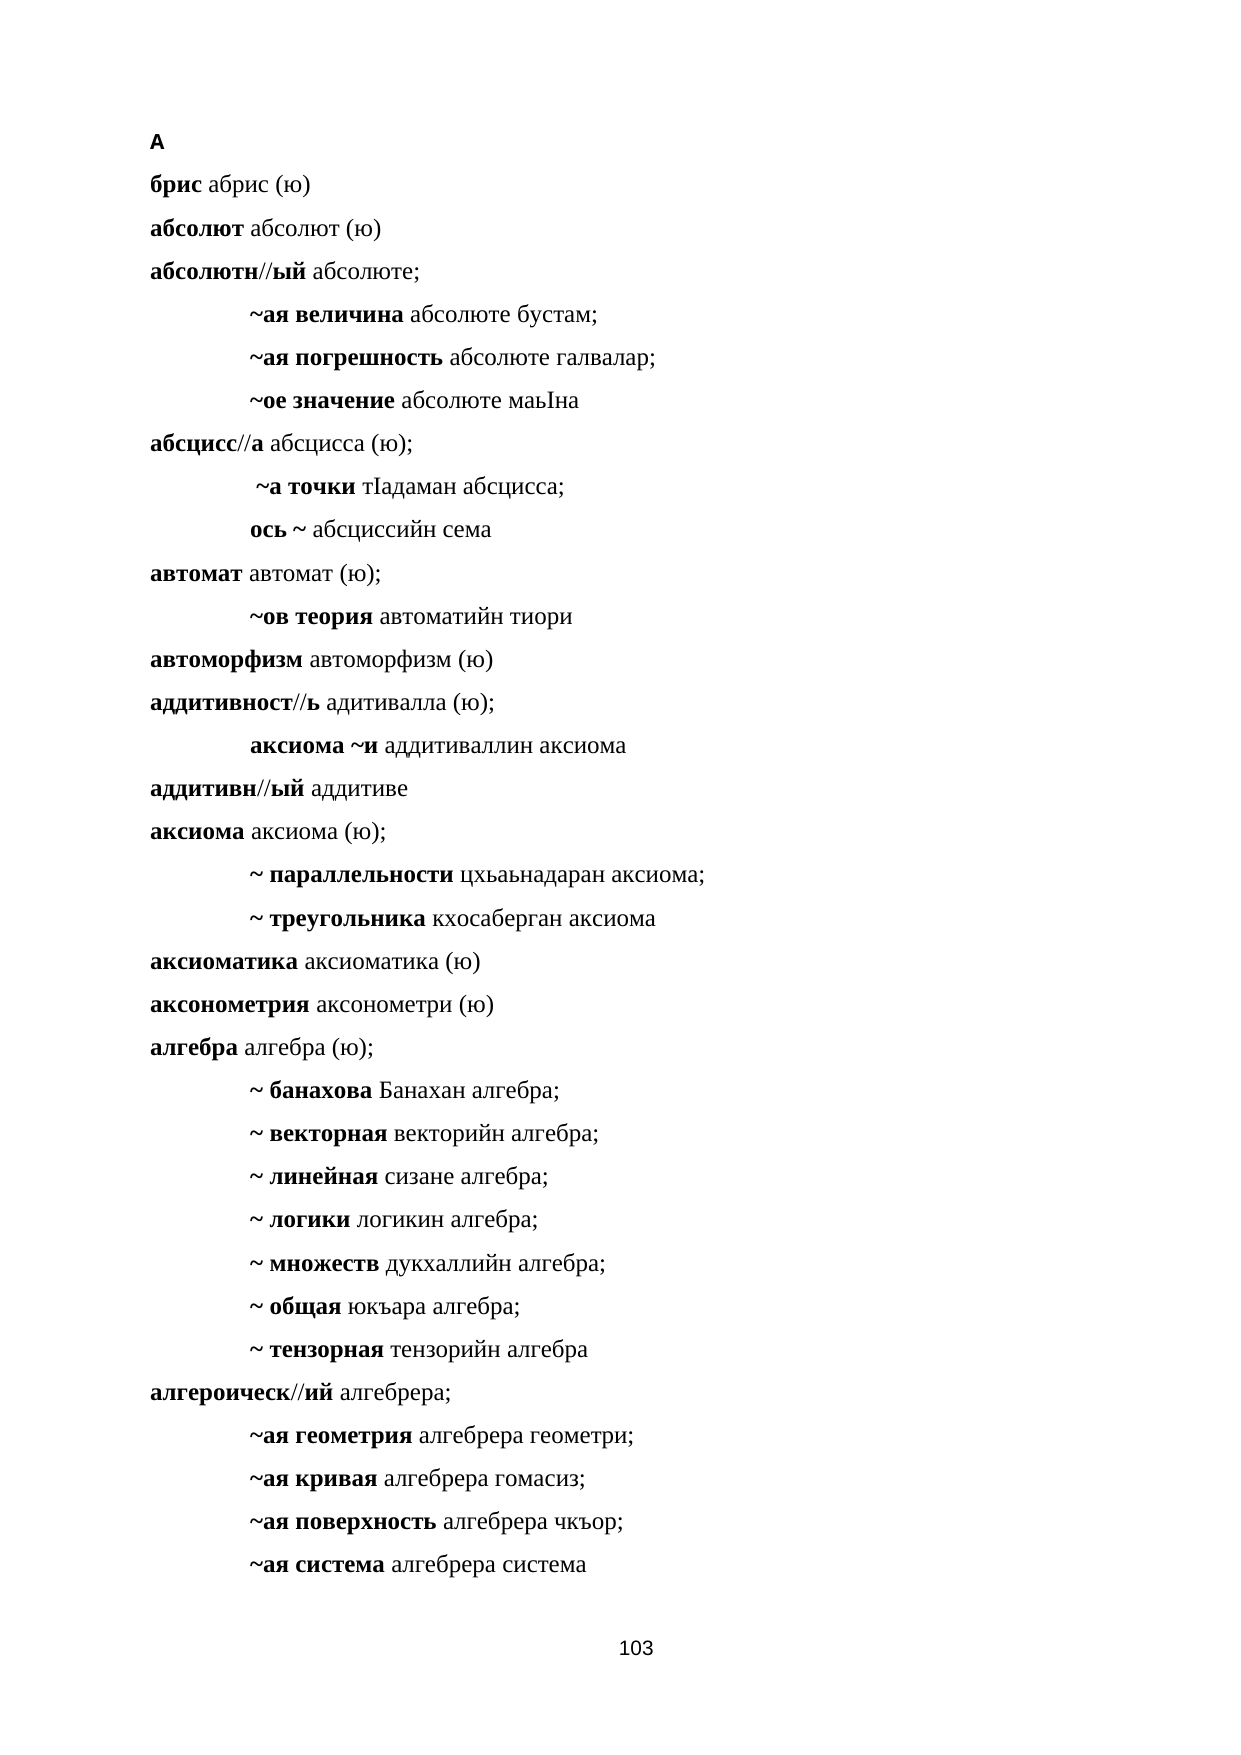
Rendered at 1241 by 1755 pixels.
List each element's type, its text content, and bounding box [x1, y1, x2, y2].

text абсолютн//ый абсолюте; ~ая величина абсолюте бустам; ~ая погрешность абсолюте галвалар; ~ое значение абсолюте маьӀна [150, 256, 1122, 414]
text автомат автомат (ю); ~ов теория автоматийн тиори [150, 558, 1122, 629]
text аксиома аксиома (ю); ~ параллельности цхьаьнадаран аксиома; ~ треугольника кхосаберган аксиома [150, 816, 1122, 931]
text А [150, 127, 1122, 155]
text абсолют абсолют (ю) [150, 213, 1122, 241]
text брис абрис (ю) [150, 169, 1122, 198]
text аддитивност//ь адитивалла (ю); аксиома ~и аддитиваллин аксиома [150, 687, 1122, 759]
text аксиоматика аксиоматика (ю) [150, 946, 1122, 974]
text алгебра алгебра (ю); ~ банахова Банахан алгебра; ~ векторная векторийн алгебра; ~ линейная сизане алгебра; ~ логики логикин алгебра; ~ множеств дукхаллийн алгебра; ~ общая юкъара алгебра; ~ тензорная тензорийн алгебра [150, 1032, 1122, 1363]
text абсцисс//а абсцисса (ю); ~а точки тӀадаман абсцисса; ось ~ абсциссийн сема [150, 428, 1122, 543]
text автоморфизм автоморфизм (ю) [150, 644, 1122, 673]
text аддитивн//ый аддитиве [150, 773, 1122, 802]
text алгероическ//ий алгебрера; ~ая геометрия алгебрера геометри; ~ая кривая алгебрера гомасиз; ~ая поверхность алгебрера чкъор; ~ая система алгебрера система [150, 1377, 1122, 1578]
text аксонометрия аксонометри (ю) [150, 989, 1122, 1018]
